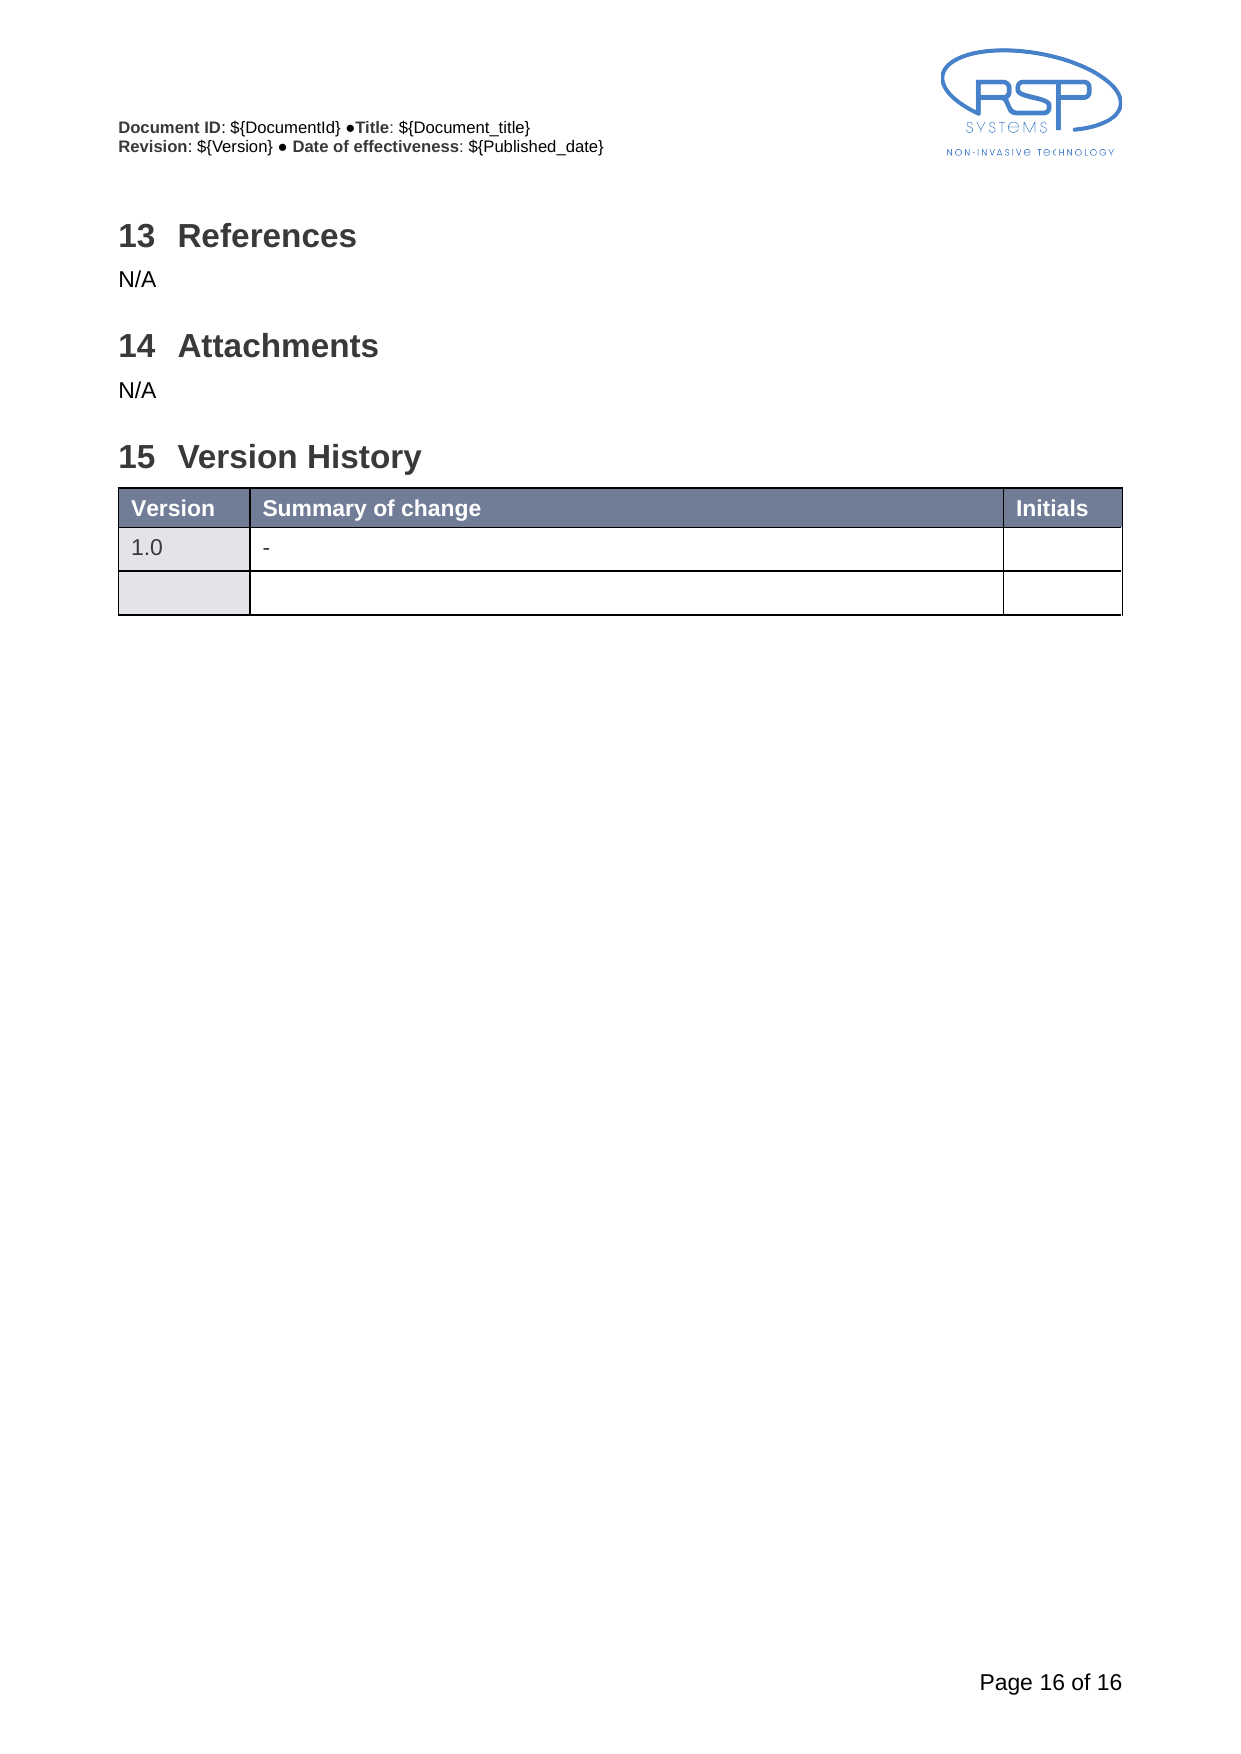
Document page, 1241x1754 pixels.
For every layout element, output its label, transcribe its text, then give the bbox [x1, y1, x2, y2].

subtitle References [118, 216, 1122, 254]
table_header Version [119, 489, 249, 527]
table_cell [251, 572, 1003, 614]
table_cell 1.0 [119, 528, 249, 570]
table_cell [119, 572, 249, 614]
text N/A [118, 266, 1122, 292]
table_cell - [251, 528, 1003, 570]
subtitle Attachments [118, 326, 1122, 365]
table_cell [1003, 614, 1122, 658]
subtitle Version History [118, 437, 1122, 475]
table_header Initials [1004, 489, 1122, 527]
picture [941, 48, 1123, 156]
table_cell [250, 616, 1003, 658]
table_header Summary of change [251, 489, 1003, 527]
table_cell [118, 616, 250, 658]
text N/A [118, 377, 1122, 403]
table_cell [1004, 527, 1122, 570]
table_cell [1004, 570, 1122, 614]
